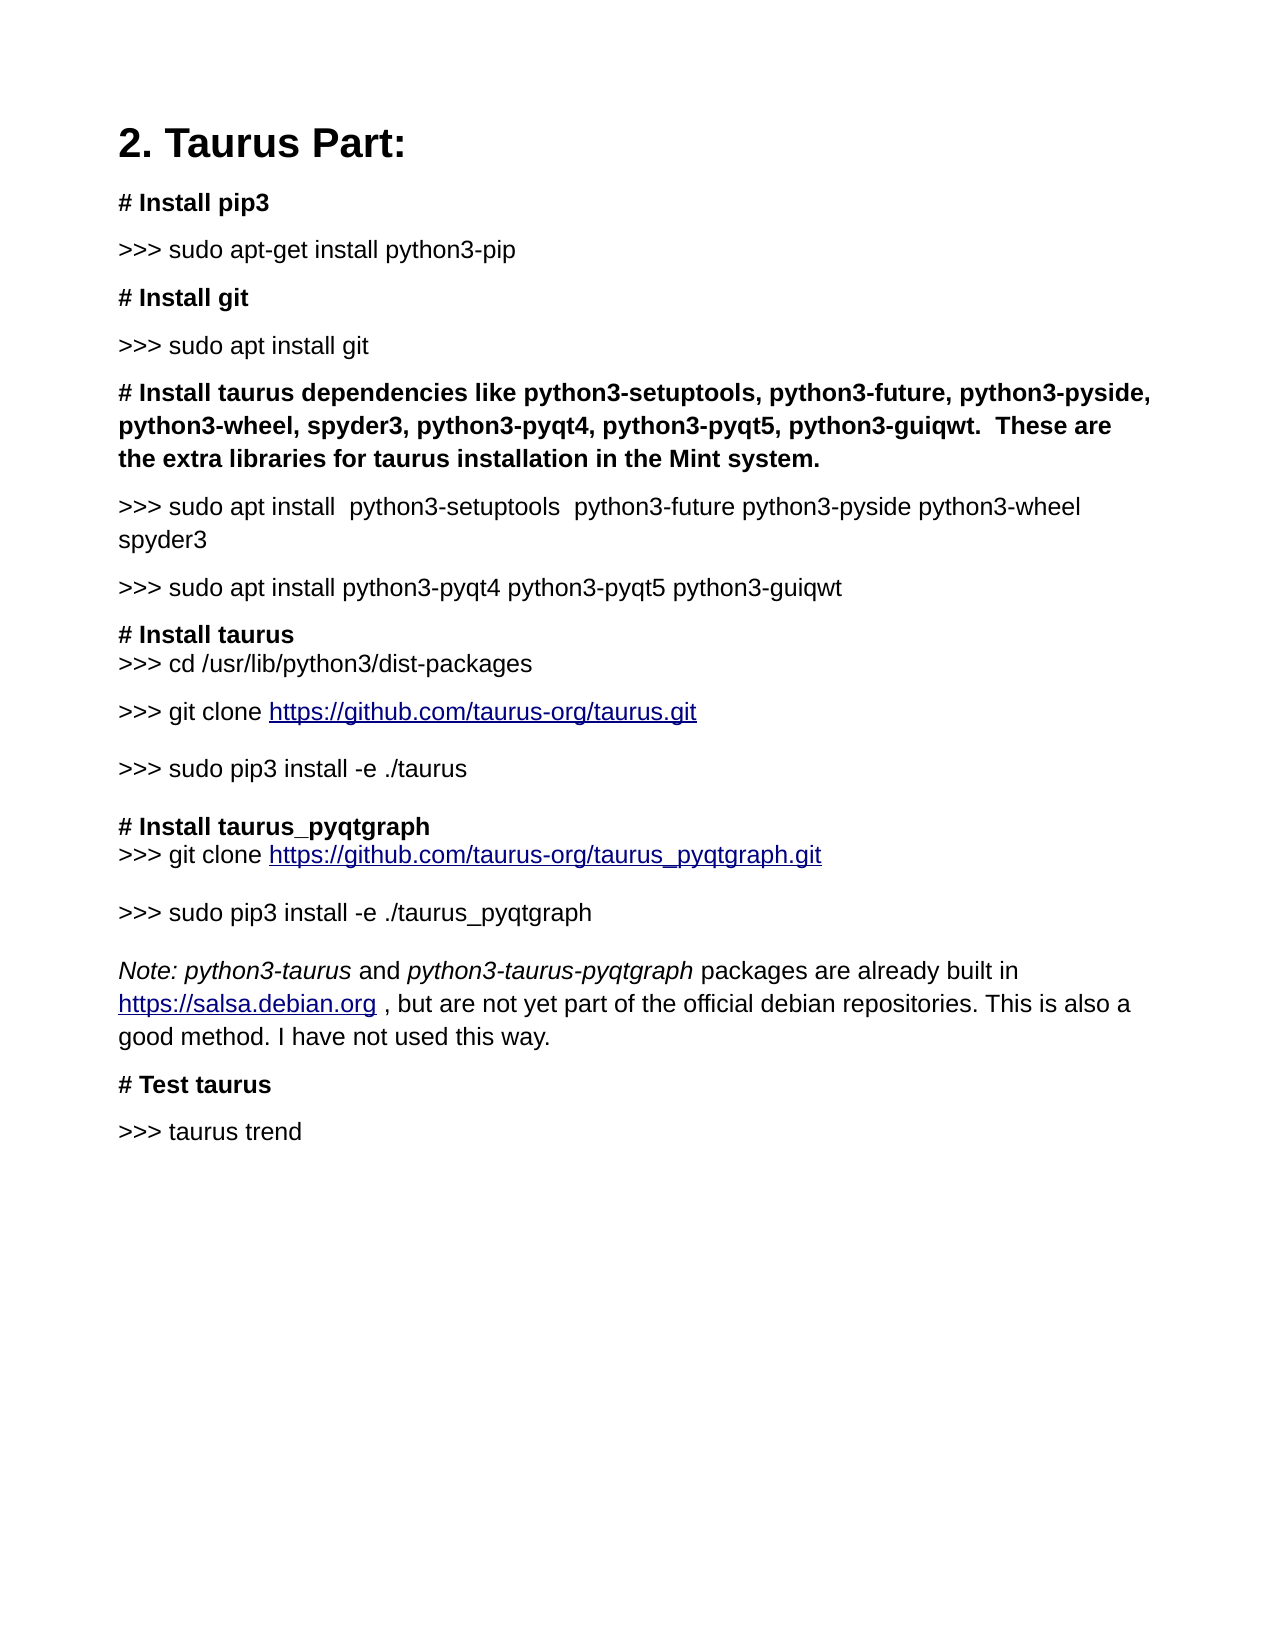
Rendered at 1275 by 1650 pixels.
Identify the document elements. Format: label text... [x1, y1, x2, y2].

text # Install pip3 [118, 188, 1157, 217]
text 2. Taurus Part: [118, 118, 1157, 166]
text >>> sudo apt install python3-setuptools python3-future python3-pyside python3-wheel spyder3 [118, 492, 1157, 554]
text # Install taurus_pyqtgraph [118, 811, 1157, 840]
text >>> sudo apt-get install python3-pip [118, 235, 1157, 264]
text # Install taurus dependencies like python3-setuptools, python3-future, python3-pyside, python3-wheel, spyder3, python3-pyqt4, python3-pyqt5, python3-guiqwt. These are the extra libraries for taurus installation in the Mint system. [118, 378, 1157, 473]
text >>> git clone https://github.com/taurus-org/taurus.git [118, 696, 1157, 725]
text Note: python3-taurus and python3-taurus-pyqtgraph packages are already built in https://salsa.debian.org , but are not yet part of the official debian repositories. This is also a good method. I have not used this way. [118, 956, 1157, 1051]
text # Install taurus [118, 620, 1157, 649]
text >>> taurus trend [118, 1117, 1157, 1146]
text >>> sudo apt install git [118, 331, 1157, 359]
text # Test taurus [118, 1069, 1157, 1098]
text >>> cd /usr/lib/python3/dist-packages [118, 649, 1157, 678]
text >>> sudo pip3 install -e ./taurus_pyqtgraph [118, 898, 1157, 926]
text # Install git [118, 283, 1157, 312]
text >>> sudo pip3 install -e ./taurus [118, 754, 1157, 783]
text >>> sudo apt install python3-pyqt4 python3-pyqt5 python3-guiqwt [118, 572, 1157, 601]
text >>> git clone https://github.com/taurus-org/taurus_pyqtgraph.git [118, 840, 1157, 869]
